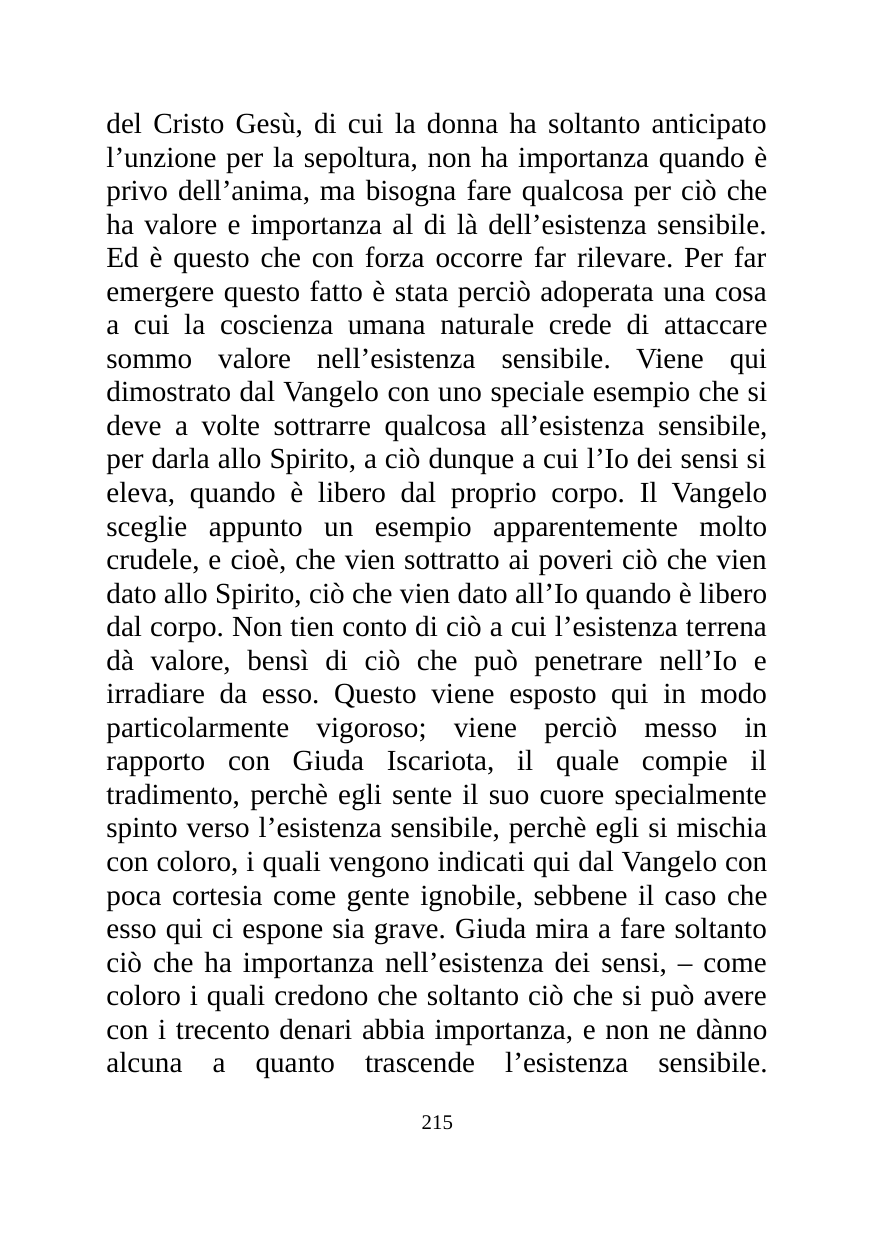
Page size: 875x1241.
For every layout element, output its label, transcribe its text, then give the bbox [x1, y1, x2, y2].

text del Cristo Gesù, di cui la donna ha soltanto anticipato l’unzione per la sepoltura, non ha importanza quando è privo dell’anima, ma bisogna fare qualcosa per ciò che ha valore e importanza al di là dell’esistenza sensibile. Ed è questo che con forza occorre far rilevare. Per far emergere questo fatto è stata perciò adoperata una cosa a cui la coscienza umana naturale crede di attaccare sommo valore nell’esistenza sensibile. Viene qui dimostrato dal Vangelo con uno speciale esempio che si deve a volte sottrarre qualcosa all’esistenza sensibile, per darla allo Spirito, a ciò dunque a cui l’Io dei sensi si eleva, quando è libero dal proprio corpo. Il Vangelo sceglie appunto un esempio apparentemente molto crudele, e cioè, che vien sottratto ai poveri ciò che vien dato allo Spirito, ciò che vien dato all’Io quando è libero dal corpo. Non tien conto di ciò a cui l’esistenza terrena dà valore, bensì di ciò che può penetrare nell’Io e irradiare da esso. Questo viene esposto qui in modo particolarmente vigoroso; viene perciò messo in rapporto con Giuda Iscariota, il quale compie il tradimento, perchè egli sente il suo cuore specialmente spinto verso l’esistenza sensibile, perchè egli si mischia con coloro, i quali vengono indicati qui dal Vangelo con poca cortesia come gente ignobile, sebbene il caso che esso qui ci espone sia grave. Giuda mira a fare soltanto ciò che ha importanza nell’esistenza dei sensi, – come coloro i quali credono che soltanto ciò che si può avere con i trecento denari abbia importanza, e non ne dànno alcuna a quanto trascende l’esistenza sensibile. [106, 106, 768, 1079]
